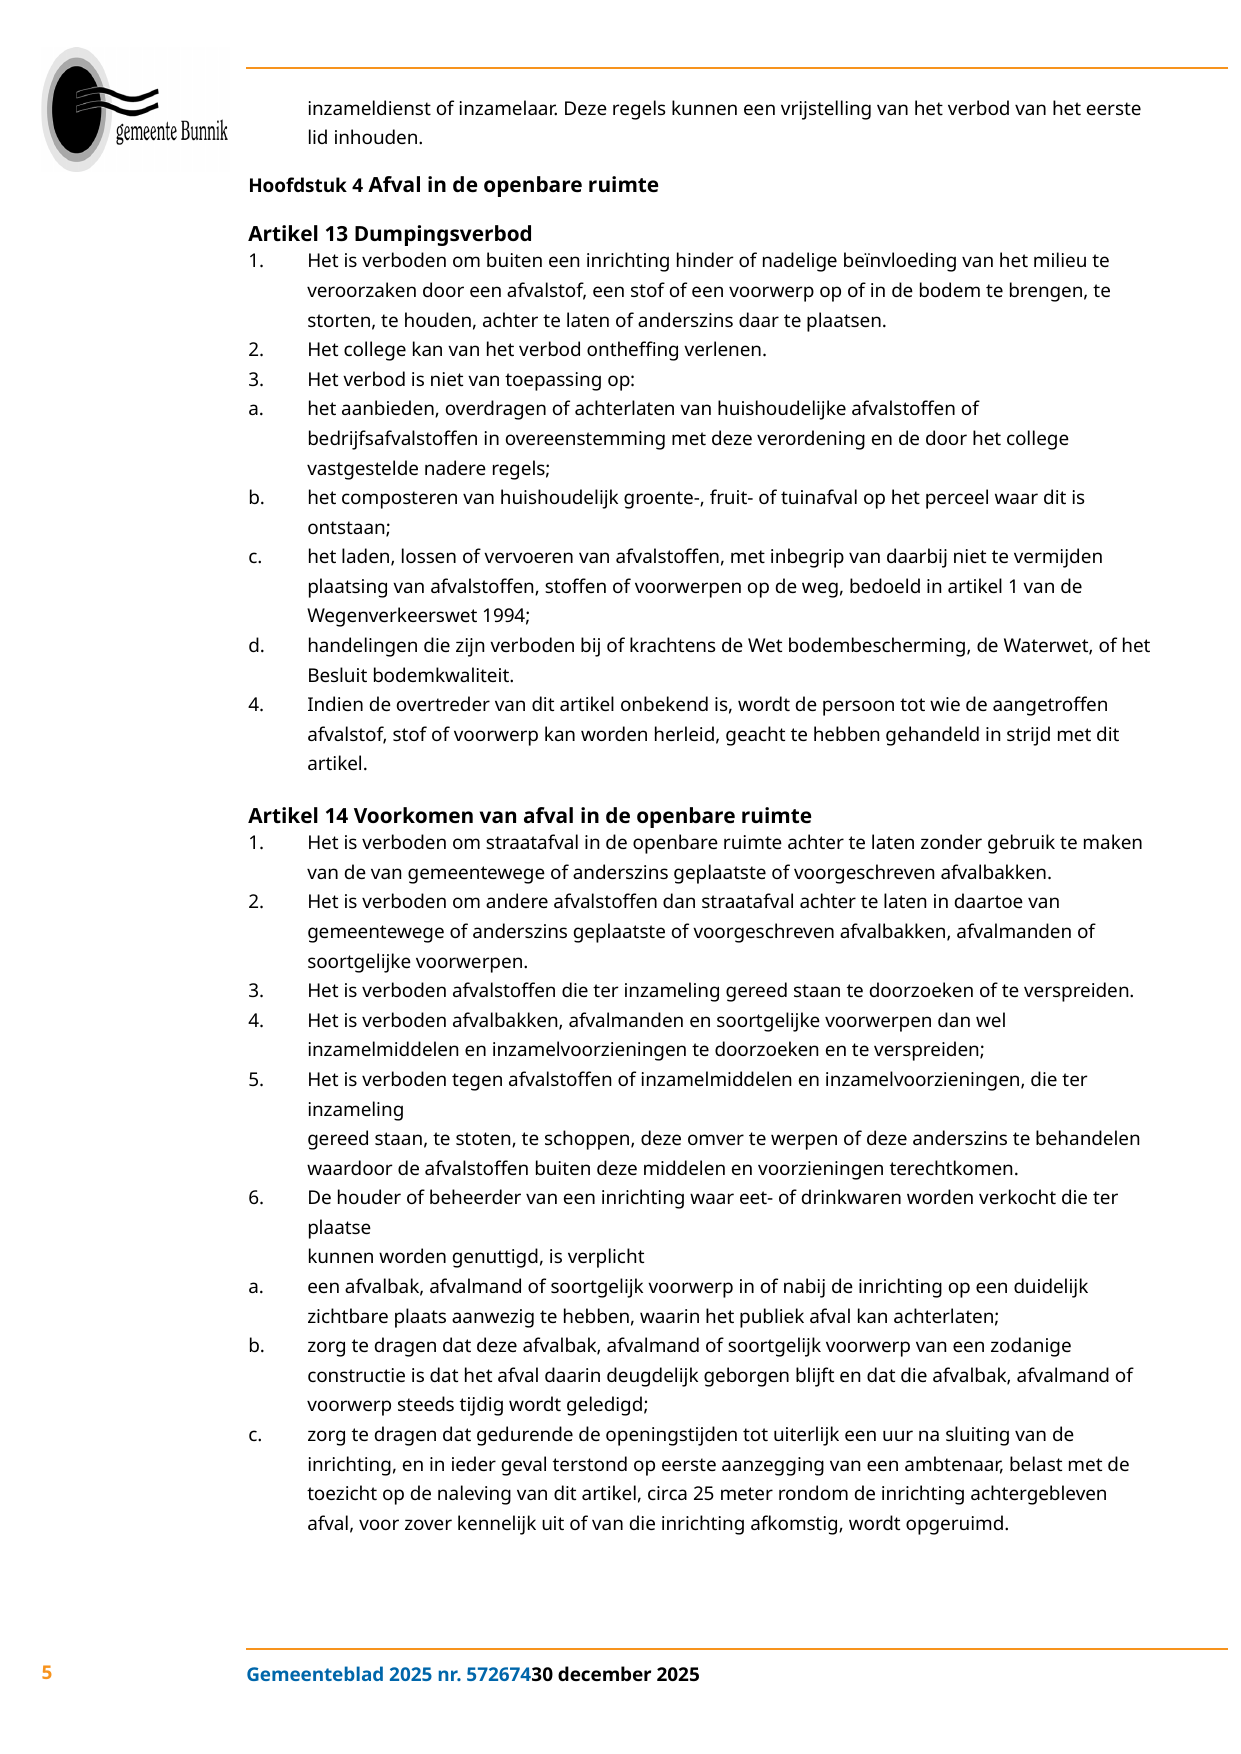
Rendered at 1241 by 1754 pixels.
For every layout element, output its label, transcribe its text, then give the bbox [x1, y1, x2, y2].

text Artikel 13 Dumpingsverbod [248, 219, 1152, 248]
list De houder of beheerder van een inrichting waar eet- of drinkwaren worden verkocht die ter plaatse [248, 1184, 1152, 1240]
list gereed staan, te stoten, te schoppen, deze omver te werpen of deze anderszins te behandelen [248, 1125, 1152, 1151]
list Het is verboden om straatafval in de openbare ruimte achter te laten zonder gebruik te maken van de van gemeentewege of anderszins geplaatste of voorgeschreven afvalbakken. [248, 829, 1152, 885]
list Het verbod is niet van toepassing op: [248, 366, 1152, 392]
list Het is verboden afvalbakken, afvalmanden en soortgelijke voorwerpen dan wel inzamelmiddelen en inzamelvoorzieningen te doorzoeken en te verspreiden; [248, 1007, 1152, 1062]
list zorg te dragen dat gedurende de openingstijden tot uiterlijk een uur na sluiting van de inrichting, en in ieder geval terstond op eerste aanzegging van een ambtenaar, belast met de toezicht op de naleving van dit artikel, circa 25 meter rondom de inrichting achtergebleven afval, voor zover kennelijk uit of van die inrichting afkomstig, wordt opgeruimd. [248, 1421, 1152, 1536]
list het laden, lossen of vervoeren van afvalstoffen, met inbegrip van daarbij niet te vermijden plaatsing van afvalstoffen, stoffen of voorwerpen op de weg, bedoeld in artikel 1 van de Wegenverkeerswet 1994; [248, 543, 1152, 628]
picture [41, 47, 231, 172]
list Het college kan van het verbod ontheffing verlenen. [248, 336, 1152, 362]
list een afvalbak, afvalmand of soortgelijk voorwerp in of nabij de inrichting op een duidelijk zichtbare plaats aanwezig te hebben, waarin het publiek afval kan achterlaten; [248, 1273, 1152, 1328]
list handelingen die zijn verboden bij of krachtens de Wet bodembescherming, de Waterwet, of het Besluit bodemkwaliteit. [248, 632, 1152, 688]
list Het is verboden tegen afvalstoffen of inzamelmiddelen en inzamelvoorzieningen, die ter inzameling [248, 1066, 1152, 1121]
list Het is verboden om andere afvalstoffen dan straatafval achter te laten in daartoe van gemeentewege of anderszins geplaatste of voorgeschreven afvalbakken, afvalmanden of soortgelijke voorwerpen. [248, 889, 1152, 973]
text Artikel 14 Voorkomen van afval in de openbare ruimte [248, 801, 1152, 829]
list Het is verboden afvalstoffen die ter inzameling gereed staan te doorzoeken of te verspreiden. [248, 977, 1152, 1003]
text Hoofdstuk 4 Afval in de openbare ruimte [248, 170, 1152, 198]
list het aanbieden, overdragen of achterlaten van huishoudelijke afvalstoffen of bedrijfsafvalstoffen in overeenstemming met deze verordening en de door het college vastgestelde nadere regels; [248, 396, 1152, 481]
list waardoor de afvalstoffen buiten deze middelen en voorzieningen terechtkomen. [248, 1155, 1152, 1181]
list zorg te dragen dat deze afvalbak, afvalmand of soortgelijk voorwerp van een zodanige constructie is dat het afval daarin deugdelijk geborgen blijft en dat die afvalbak, afvalmand of voorwerp steeds tijdig wordt geledigd; [248, 1332, 1152, 1417]
list het composteren van huishoudelijk groente-, fruit- of tuinafval op het perceel waar dit is ontstaan; [248, 484, 1152, 540]
list kunnen worden genuttigd, is verplicht [248, 1244, 1152, 1269]
list Het is verboden om buiten een inrichting hinder of nadelige beïnvloeding van het milieu te veroorzaken door een afvalstof, een stof of een voorwerp op of in de bodem te brengen, te storten, te houden, achter te laten of anderszins daar te plaatsen. [248, 248, 1152, 333]
list Indien de overtreder van dit artikel onbekend is, wordt de persoon tot wie de aangetroffen afvalstof, stof of voorwerp kan worden herleid, geacht te hebben gehandeld in strijd met dit artikel. [248, 691, 1152, 776]
list inzameldienst of inzamelaar. Deze regels kunnen een vrijstelling van het verbod van het eerste lid inhouden. [248, 95, 1152, 150]
